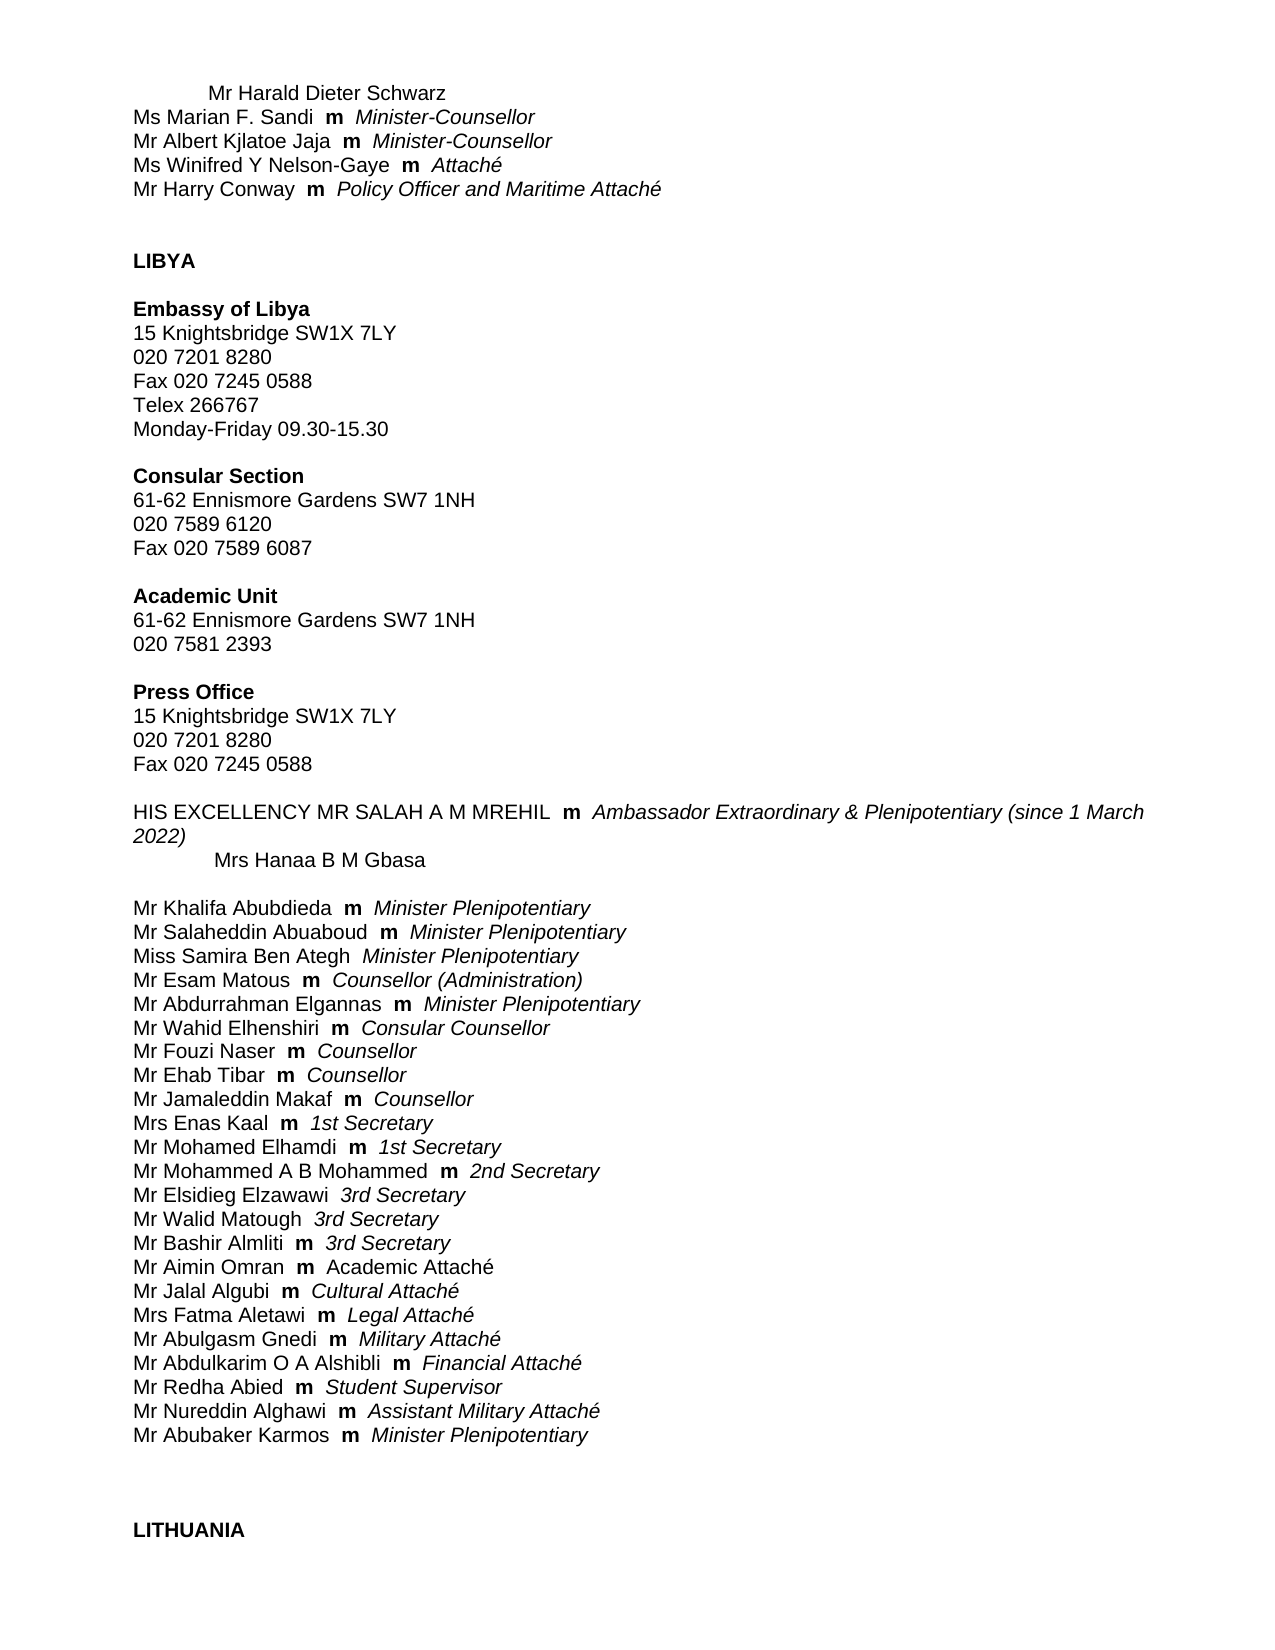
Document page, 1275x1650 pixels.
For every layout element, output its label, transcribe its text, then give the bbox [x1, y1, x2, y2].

text 020 7201 8280 [133, 344, 1181, 368]
text Monday-Friday 09.30-15.30 [133, 416, 1181, 440]
text 020 7201 8280 [133, 728, 1181, 752]
text LIBYA [133, 249, 1181, 273]
text Mr Abubaker Karmos m Minister Plenipotentiary [133, 1423, 1181, 1447]
subtitle LITHUANIA [133, 1518, 1181, 1542]
text 15 Knightsbridge SW1X 7LY [133, 321, 1181, 344]
text Ms Marian F. Sandi m Minister-Counsellor [133, 105, 1181, 129]
text Miss Samira Ben Ategh Minister Plenipotentiary [133, 943, 1181, 967]
text Press Office [133, 680, 1181, 704]
text Mr Nureddin Alghawi m Assistant Military Attaché [133, 1399, 1181, 1423]
text Consular Section [133, 464, 1181, 488]
text Mrs Enas Kaal m 1st Secretary [133, 1111, 1181, 1135]
text Mrs Hanaa B M Gbasa [133, 848, 1181, 872]
text Mr Mohamed Elhamdi m 1st Secretary [133, 1135, 1181, 1159]
text Ms Winifred Y Nelson-Gaye m Attaché [133, 153, 1181, 177]
text 020 7589 6120 [133, 512, 1181, 536]
text Fax 020 7589 6087 [133, 536, 1181, 560]
text Mrs Fatma Aletawi m Legal Attaché [133, 1303, 1181, 1327]
text Mr Harry Conway m Policy Officer and Maritime Attaché [133, 177, 1181, 201]
text 15 Knightsbridge SW1X 7LY [133, 704, 1181, 728]
text HIS EXCELLENCY MR SALAH A M MREHIL m Ambassador Extraordinary & Plenipotentiary (since 1 March 2022) [133, 800, 1181, 848]
text Mr Bashir Almliti m 3rd Secretary [133, 1231, 1181, 1255]
text Mr Jalal Algubi m Cultural Attaché [133, 1279, 1181, 1303]
text Mr Esam Matous m Counsellor (Administration) [133, 967, 1181, 991]
text Mr Abulgasm Gnedi m Military Attaché [133, 1327, 1181, 1351]
text Academic Unit [133, 584, 1181, 608]
text Mr Fouzi Naser m Counsellor [133, 1039, 1181, 1063]
text 61-62 Ennismore Gardens SW7 1NH [133, 488, 1181, 512]
text 61-62 Ennismore Gardens SW7 1NH [133, 608, 1181, 632]
text Telex 266767 [133, 392, 1181, 416]
text Mr Ehab Tibar m Counsellor [133, 1063, 1181, 1087]
text Mr Salaheddin Abuaboud m Minister Plenipotentiary [133, 919, 1181, 943]
text Mr Khalifa Abubdieda m Minister Plenipotentiary [133, 896, 1181, 919]
text Mr Harald Dieter Schwarz [133, 81, 1181, 105]
text Mr Wahid Elhenshiri m Consular Counsellor [133, 1015, 1181, 1039]
text Mr Walid Matough 3rd Secretary [133, 1207, 1181, 1231]
text Mr Albert Kjlatoe Jaja m Minister-Counsellor [133, 129, 1181, 153]
text Mr Redha Abied m Student Supervisor [133, 1375, 1181, 1399]
text Mr Elsidieg Elzawawi 3rd Secretary [133, 1183, 1181, 1207]
text Mr Jamaleddin Makaf m Counsellor [133, 1087, 1181, 1111]
text 020 7581 2393 [133, 632, 1181, 656]
text Fax 020 7245 0588 [133, 368, 1181, 392]
text Mr Aimin Omran m Academic Attaché [133, 1255, 1181, 1279]
text Mr Mohammed A B Mohammed m 2nd Secretary [133, 1159, 1181, 1183]
text Fax 020 7245 0588 [133, 752, 1181, 776]
text Mr Abdurrahman Elgannas m Minister Plenipotentiary [133, 991, 1181, 1015]
text Mr Abdulkarim O A Alshibli m Financial Attaché [133, 1351, 1181, 1375]
text Embassy of Libya [133, 297, 1181, 321]
